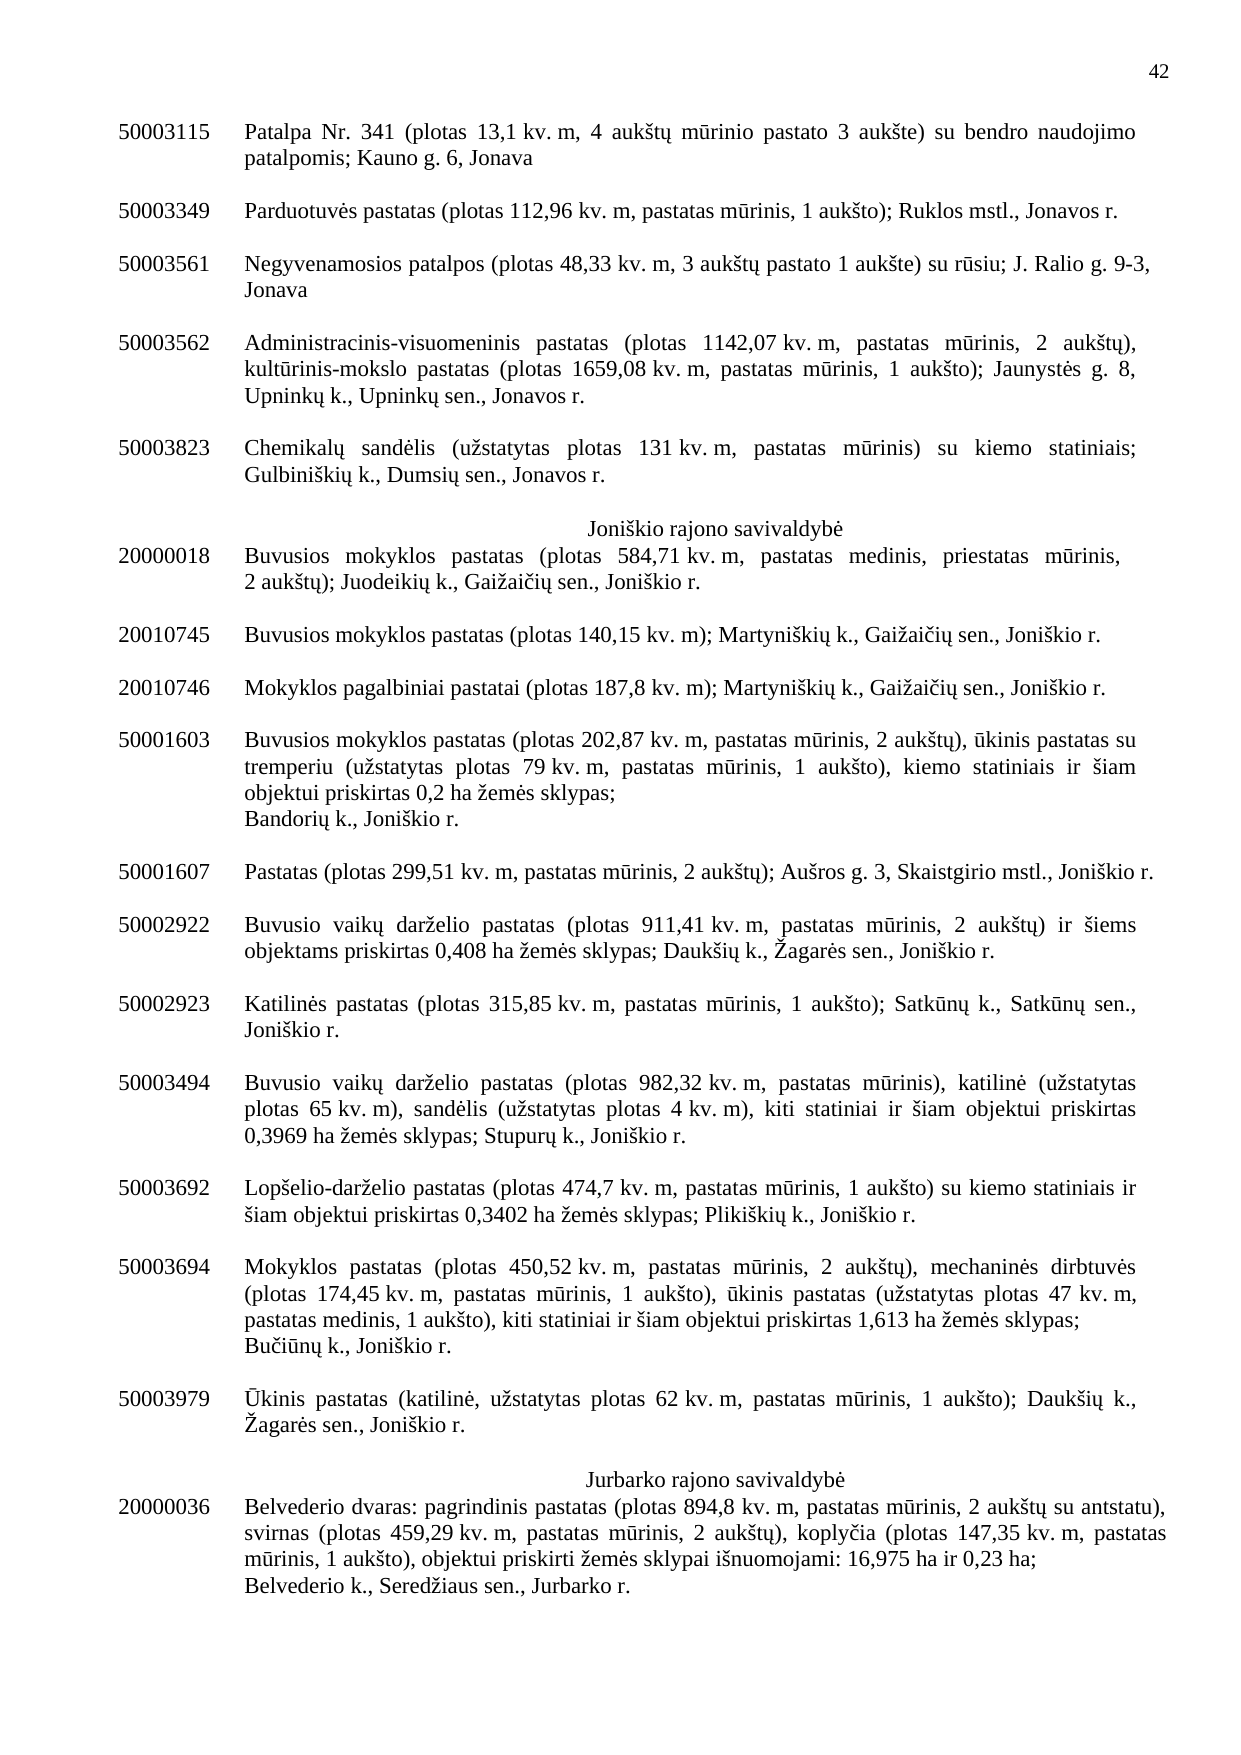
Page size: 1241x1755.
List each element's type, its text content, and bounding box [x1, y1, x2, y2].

table_cell [1148, 434, 1163, 487]
table_cell [101, 595, 1198, 621]
table_cell 20010746 [101, 674, 233, 700]
table_cell [101, 1438, 1198, 1464]
table_cell [1193, 1385, 1198, 1438]
table_cell [1193, 1254, 1198, 1359]
table_cell [1148, 1254, 1163, 1359]
table_cell [1178, 621, 1192, 647]
table_cell [101, 224, 1198, 250]
table_cell Parduotuvės pastatas (plotas 112,96 kv. m, pastatas mūrinis, 1 aukšto); Ruklos mstl., Jonavos r. [233, 197, 1148, 223]
table_cell [101, 885, 1198, 911]
table_cell [1178, 250, 1192, 303]
table_cell [1193, 1174, 1198, 1227]
table_cell [1163, 990, 1178, 1043]
table_cell [1163, 197, 1178, 223]
table_cell [1193, 434, 1198, 487]
table_cell 20000036 [101, 1493, 233, 1598]
table_cell [101, 303, 1198, 329]
table_cell Lopšelio-darželio pastatas (plotas 474,7 kv. m, pastatas mūrinis, 1 aukšto) su kiemo statiniais ir šiam objektui priskirtas 0,3402 ha žemės sklypas; Plikiškių k., Joniškio r. [233, 1174, 1148, 1227]
table_cell [101, 1598, 1198, 1624]
table_cell 50002923 [101, 990, 233, 1043]
table_cell [1193, 621, 1198, 647]
table_cell Buvusios mokyklos pastatas (plotas 584,71 kv. m, pastatas medinis, priestatas mūrinis, 2 aukštų); Juodeikių k., Gaižaičių sen., Joniškio r. [233, 542, 1148, 594]
table_cell [101, 408, 1198, 434]
table_cell [1163, 1174, 1178, 1227]
table_cell [1193, 858, 1198, 884]
table_cell [1178, 1174, 1192, 1227]
table_cell Pastatas (plotas 299,51 kv. m, pastatas mūrinis, 2 aukštų); Aušros g. 3, Skaistgirio mstl., Joniškio r. [233, 858, 1178, 884]
table_cell [1148, 197, 1163, 223]
table_cell [1178, 1493, 1192, 1598]
table_cell [1178, 1254, 1192, 1359]
table_cell [101, 700, 1198, 726]
table_cell [101, 1043, 1198, 1069]
table_cell Patalpa Nr. 341 (plotas 13,1 kv. m, 4 aukštų mūrinio pastato 3 aukšte) su bendro naudojimo patalpomis; Kauno g. 6, Jonava [233, 118, 1148, 171]
table_cell [1148, 621, 1163, 647]
table_cell 50003694 [101, 1254, 233, 1359]
table_cell [1178, 329, 1192, 408]
table_cell [1193, 911, 1198, 963]
table_cell [101, 964, 1198, 990]
table_cell [1178, 726, 1192, 832]
table_cell [1178, 674, 1192, 700]
table_cell [1148, 674, 1163, 700]
table_cell [1193, 250, 1198, 303]
table_cell 50003562 [101, 329, 233, 408]
table_cell 50003692 [101, 1174, 233, 1227]
table_cell [1148, 329, 1163, 408]
table_cell [101, 1359, 1198, 1385]
table_cell [1178, 990, 1192, 1043]
table_cell [1148, 1069, 1163, 1148]
table_cell Joniškio rajono savivaldybė [233, 516, 1198, 542]
table_cell [1178, 1385, 1192, 1438]
table_cell 50003349 [101, 197, 233, 223]
table_cell [1178, 118, 1192, 171]
table_cell [1163, 329, 1178, 408]
table_cell [1178, 1069, 1192, 1148]
table_cell Buvusio vaikų darželio pastatas (plotas 911,41 kv. m, pastatas mūrinis, 2 aukštų) ir šiems objektams priskirtas 0,408 ha žemės sklypas; Daukšių k., Žagarės sen., Joniškio r. [233, 911, 1148, 963]
table_cell [1148, 911, 1163, 963]
table_cell [1163, 542, 1178, 594]
table_cell [1193, 990, 1198, 1043]
table_cell Chemikalų sandėlis (užstatytas plotas 131 kv. m, pastatas mūrinis) su kiemo statiniais; Gulbiniškių k., Dumsių sen., Jonavos r. [233, 434, 1148, 487]
table_cell Mokyklos pastatas (plotas 450,52 kv. m, pastatas mūrinis, 2 aukštų), mechaninės dirbtuvės (plotas 174,45 kv. m, pastatas mūrinis, 1 aukšto), ūkinis pastatas (užstatytas plotas 47 kv. m, pastatas medinis, 1 aukšto), kiti statiniai ir šiam objektui priskirtas 1,613 ha žemės sklypas; Bučiūnų k., Joniškio r. [233, 1254, 1148, 1359]
table_cell 50003561 [101, 250, 233, 303]
table_cell [1163, 726, 1178, 832]
table_cell Administracinis-visuomeninis pastatas (plotas 1142,07 kv. m, pastatas mūrinis, 2 aukštų), kultūrinis-mokslo pastatas (plotas 1659,08 kv. m, pastatas mūrinis, 1 aukšto); Jaunystės g. 8, Upninkų k., Upninkų sen., Jonavos r. [233, 329, 1148, 408]
table_cell Buvusios mokyklos pastatas (plotas 140,15 kv. m); Martyniškių k., Gaižaičių sen., Joniškio r. [233, 621, 1148, 647]
table_cell Buvusio vaikų darželio pastatas (plotas 982,32 kv. m, pastatas mūrinis), katilinė (užstatytas plotas 65 kv. m), sandėlis (užstatytas plotas 4 kv. m), kiti statiniai ir šiam objektui priskirtas 0,3969 ha žemės sklypas; Stupurų k., Joniškio r. [233, 1069, 1148, 1148]
table_cell [1163, 1385, 1178, 1438]
table_cell [1148, 1174, 1163, 1227]
table_cell [101, 832, 1198, 858]
table_cell Katilinės pastatas (plotas 315,85 kv. m, pastatas mūrinis, 1 aukšto); Satkūnų k., Satkūnų sen., Joniškio r. [233, 990, 1148, 1043]
table_cell [1193, 726, 1198, 832]
table_cell [1178, 911, 1192, 963]
table_cell [1178, 858, 1192, 884]
table_cell Negyvenamosios patalpos (plotas 48,33 kv. m, 3 aukštų pastato 1 aukšte) su rūsiu; J. Ralio g. 9-3, Jonava [233, 250, 1163, 303]
table_cell [1148, 1385, 1163, 1438]
table_cell [1163, 621, 1178, 647]
table_cell [1193, 197, 1198, 223]
table_cell 50002922 [101, 911, 233, 963]
table_cell [1193, 118, 1198, 171]
table_cell 50001603 [101, 726, 233, 832]
table_cell [101, 1227, 1198, 1253]
table_cell 20010745 [101, 621, 233, 647]
table_cell [1178, 542, 1192, 594]
table_cell 50003494 [101, 1069, 233, 1148]
table_cell 50003979 [101, 1385, 233, 1438]
table_cell [1193, 1493, 1198, 1598]
table_cell [1163, 1254, 1178, 1359]
table_cell [1163, 250, 1178, 303]
table_cell [1193, 674, 1198, 700]
table_cell [101, 1148, 1198, 1174]
table_cell Ūkinis pastatas (katilinė, užstatytas plotas 62 kv. m, pastatas mūrinis, 1 aukšto); Daukšių k., Žagarės sen., Joniškio r. [233, 1385, 1148, 1438]
table_cell [101, 171, 1198, 197]
table_cell [1193, 329, 1198, 408]
table_cell [1163, 1069, 1178, 1148]
table_cell Jurbarko rajono savivaldybė [233, 1466, 1198, 1493]
table_cell Buvusios mokyklos pastatas (plotas 202,87 kv. m, pastatas mūrinis, 2 aukštų), ūkinis pastatas su tremperiu (užstatytas plotas 79 kv. m, pastatas mūrinis, 1 aukšto), kiemo statiniais ir šiam objektui priskirtas 0,2 ha žemės sklypas; Bandorių k., Joniškio r. [233, 726, 1148, 832]
table_cell Mokyklos pagalbiniai pastatai (plotas 187,8 kv. m); Martyniškių k., Gaižaičių sen., Joniškio r. [233, 674, 1148, 700]
table_cell [1148, 542, 1163, 594]
table_cell [101, 1466, 233, 1493]
table_cell 20000018 [101, 542, 233, 594]
table_cell [1193, 1069, 1198, 1148]
table_cell [101, 487, 1198, 513]
table_cell [1193, 542, 1198, 594]
table_cell 50003823 [101, 434, 233, 487]
table_cell [101, 647, 1198, 674]
table_cell [1163, 674, 1178, 700]
table_cell [1148, 726, 1163, 832]
table_cell [1178, 197, 1192, 223]
table_cell [1148, 118, 1163, 171]
table_cell [1148, 990, 1163, 1043]
table_cell [1178, 434, 1192, 487]
table_cell Belvederio dvaras: pagrindinis pastatas (plotas 894,8 kv. m, pastatas mūrinis, 2 aukštų su antstatu), svirnas (plotas 459,29 kv. m, pastatas mūrinis, 2 aukštų), koplyčia (plotas 147,35 kv. m, pastatas mūrinis, 1 aukšto), objektui priskirti žemės sklypai išnuomojami: 16,975 ha ir 0,23 ha; Belvederio k., Seredžiaus sen., Jurbarko r. [233, 1493, 1178, 1598]
table_cell 50003115 [101, 118, 233, 171]
table_cell 50001607 [101, 858, 233, 884]
table_cell [1163, 118, 1178, 171]
table_cell [101, 516, 233, 542]
table_cell [1163, 434, 1178, 487]
table_cell [1163, 911, 1178, 963]
